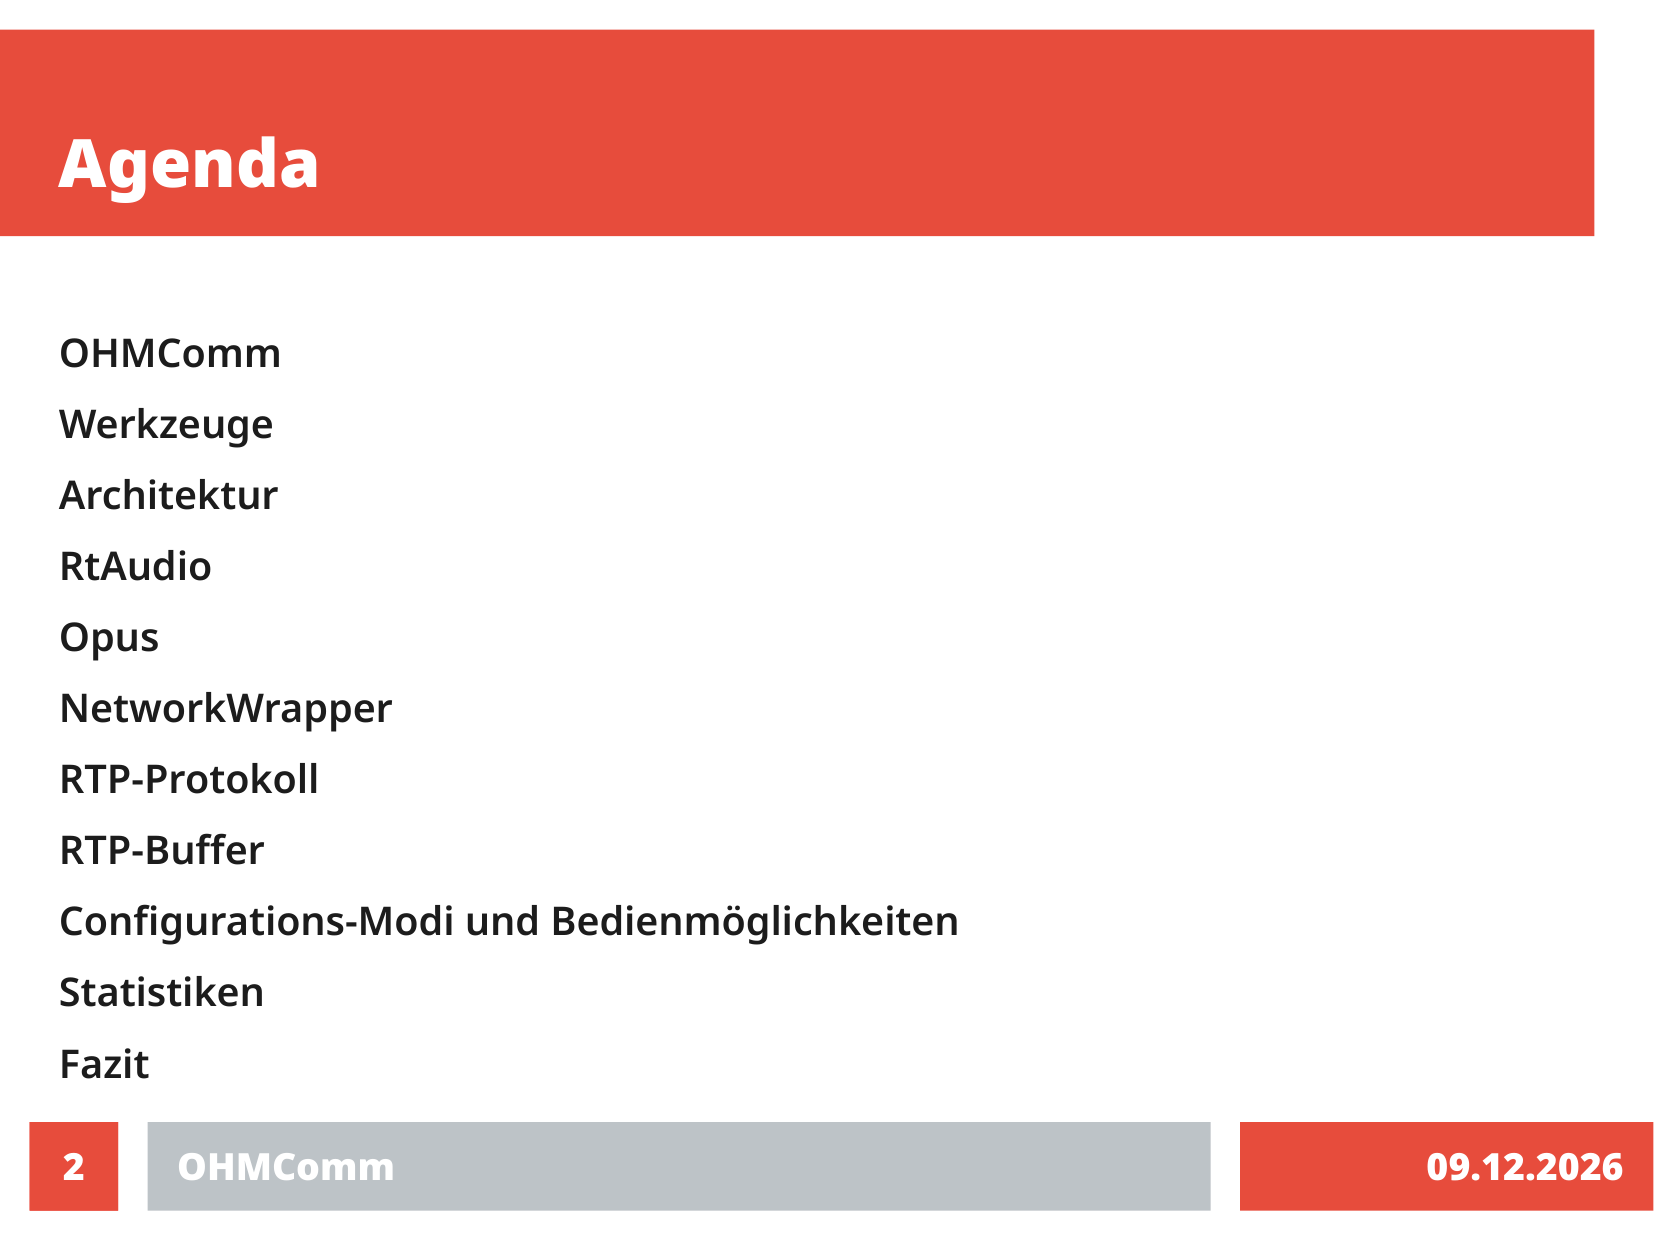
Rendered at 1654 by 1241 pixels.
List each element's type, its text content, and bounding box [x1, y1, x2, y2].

list OHMComm Werkzeuge Architektur RtAudio Opus NetworkWrapper RTP-Protokoll RTP-Buffer Configurations-Modi und Bedienmöglichkeiten Statistiken Fazit [59, 324, 1565, 1093]
title Agenda [59, 59, 1595, 207]
